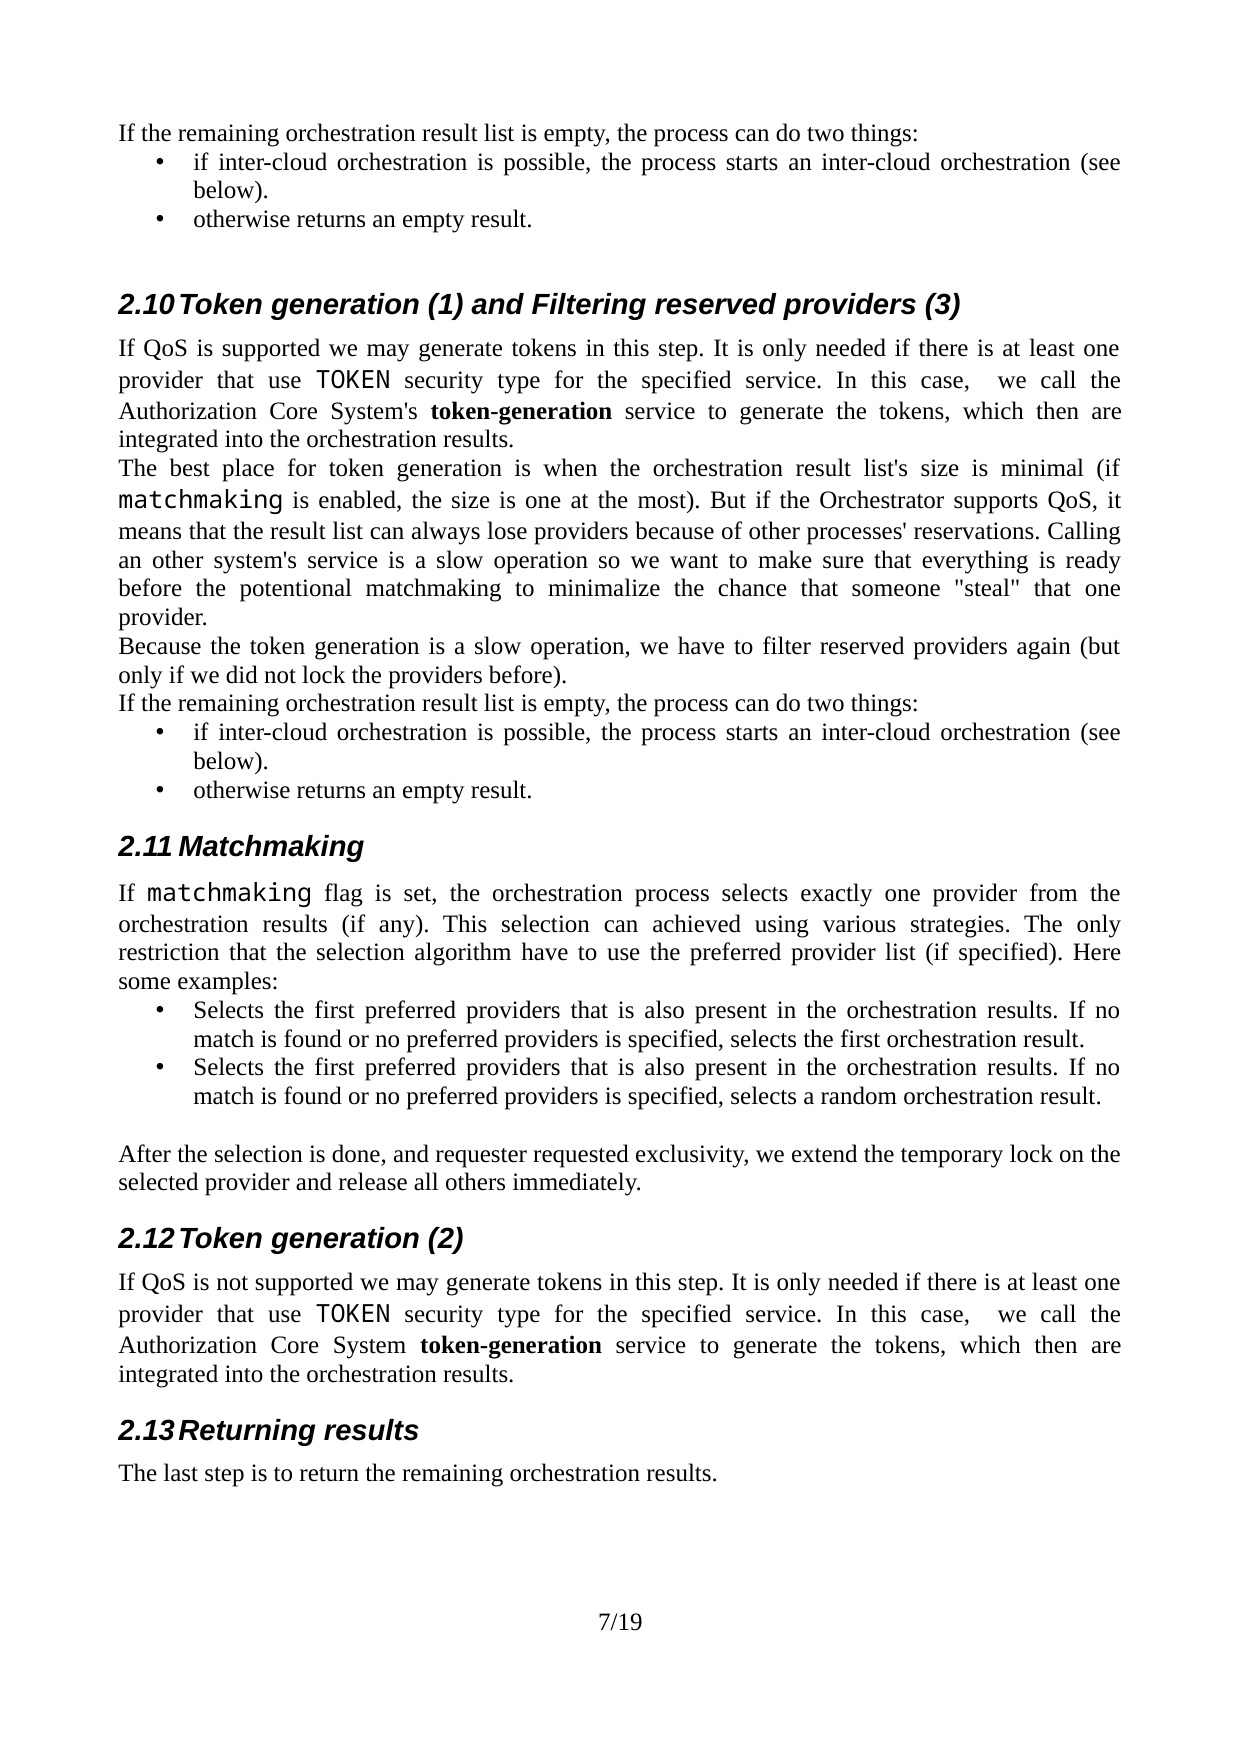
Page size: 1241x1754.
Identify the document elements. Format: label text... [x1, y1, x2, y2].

text The best place for token generation is when the orchestration result list's size is minimal (if matchmaking is enabled, the size is one at the most). But if the Orchestrator supports QoS, it means that the result list can always lose providers because of other processes' reservations. Calling an other system's service is a slow operation so we want to make sure that everything is ready before the potentional matchmaking to minimalize the chance that someone "steal" that one provider. [118, 453, 1122, 631]
text After the selection is done, and requester requested exclusivity, we extend the temporary lock on the selected provider and release all others immediately. [118, 1139, 1122, 1196]
list if inter-cloud orchestration is possible, the process starts an inter-cloud orchestration (see below). [156, 147, 1122, 204]
subtitle Token generation (2) [118, 1221, 1122, 1255]
list Selects the first preferred providers that is also present in the orchestration results. If no match is found or no preferred providers is specified, selects a random orchestration result. [156, 1052, 1122, 1110]
text The last step is to return the remaining orchestration results. [118, 1458, 1122, 1487]
text If matchmaking flag is set, the orchestration process selects exactly one provider from the orchestration results (if any). This selection can achieved using various strategies. The only restriction that the selection algorithm have to use the preferred provider list (if specified). Here some examples: [118, 874, 1122, 995]
subtitle Token generation (1) and Filtering reserved providers (3) [118, 287, 1122, 320]
list if inter-cloud orchestration is possible, the process starts an inter-cloud orchestration (see below). [156, 717, 1122, 775]
text If QoS is supported we may generate tokens in this step. It is only needed if there is at least one provider that use TOKEN security type for the specified service. In this case, we call the Authorization Core System's token-generation service to generate the tokens, which then are integrated into the orchestration results. [118, 333, 1122, 453]
text Because the token generation is a slow operation, we have to filter reserved providers again (but only if we did not lock the providers before). [118, 631, 1122, 688]
text If the remaining orchestration result list is empty, the process can do two things: [118, 688, 1122, 717]
text If QoS is not supported we may generate tokens in this step. It is only needed if there is at least one provider that use TOKEN security type for the specified service. In this case, we call the Authorization Core System token-generation service to generate the tokens, which then are integrated into the orchestration results. [118, 1267, 1122, 1387]
text If the remaining orchestration result list is empty, the process can do two things: [118, 118, 1122, 147]
list Selects the first preferred providers that is also present in the orchestration results. If no match is found or no preferred providers is specified, selects the first orchestration result. [156, 995, 1122, 1052]
subtitle Returning results [118, 1412, 1122, 1446]
subtitle Matchmaking [118, 828, 1122, 862]
list otherwise returns an empty result. [156, 775, 1122, 803]
list otherwise returns an empty result. [156, 204, 1122, 233]
